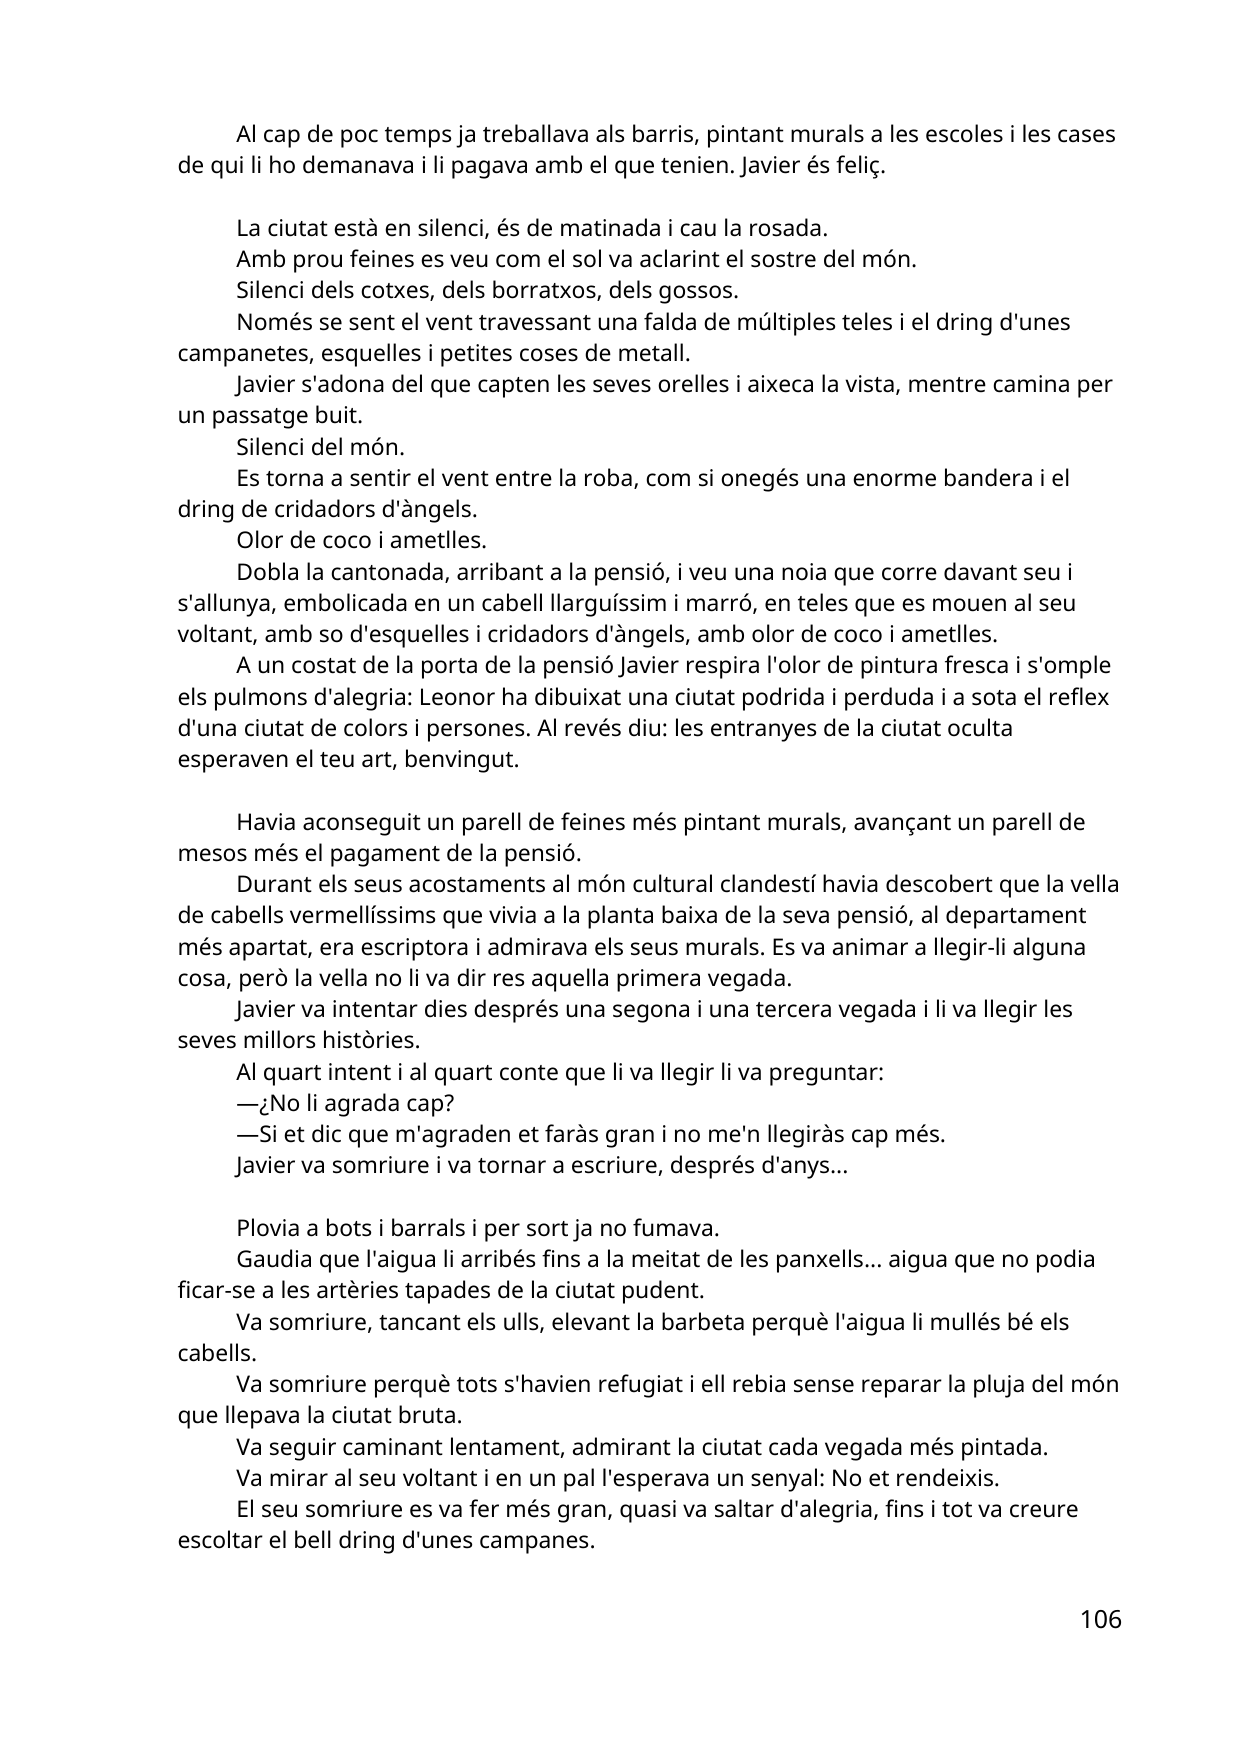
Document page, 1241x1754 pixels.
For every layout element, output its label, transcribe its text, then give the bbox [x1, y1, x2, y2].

text Només se sent el vent travessant una falda de múltiples teles i el dring d'unes campanetes, esquelles i petites coses de metall. [177, 306, 1122, 368]
text Al quart intent i al quart conte que li va llegir li va preguntar: [177, 1056, 1122, 1087]
text Gaudia que l'aigua li arribés fins a la meitat de les panxells... aigua que no podia ficar-se a les artèries tapades de la ciutat pudent. [177, 1243, 1122, 1306]
text A un costat de la porta de la pensió Javier respira l'olor de pintura fresca i s'omple els pulmons d'alegria: Leonor ha dibuixat una ciutat podrida i perduda i a sota el reflex d'una ciutat de colors i persones. Al revés diu: les entranyes de la ciutat oculta esperaven el teu art, benvingut. [177, 649, 1122, 774]
text Va somriure perquè tots s'havien refugiat i ell rebia sense reparar la pluja del món que llepava la ciutat bruta. [177, 1368, 1122, 1431]
text Al cap de poc temps ja treballava als barris, pintant murals a les escoles i les cases de qui li ho demanava i li pagava amb el que tenien. Javier és feliç. [177, 118, 1122, 181]
text Javier va somriure i va tornar a escriure, després d'anys... [177, 1149, 1122, 1181]
text Javier s'adona del que capten les seves orelles i aixeca la vista, mentre camina per un passatge buit. [177, 368, 1122, 431]
text Javier va intentar dies després una segona i una tercera vegada i li va llegir les seves millors històries. [177, 993, 1122, 1056]
text Plovia a bots i barrals i per sort ja no fumava. [177, 1212, 1122, 1243]
text Dobla la cantonada, arribant a la pensió, i veu una noia que corre davant seu i s'allunya, embolicada en un cabell llarguíssim i marró, en teles que es mouen al seu voltant, amb so d'esquelles i cridadors d'àngels, amb olor de coco i ametlles. [177, 556, 1122, 649]
text Va somriure, tancant els ulls, elevant la barbeta perquè l'aigua li mullés bé els cabells. [177, 1306, 1122, 1368]
text —¿No li agrada cap? [177, 1087, 1122, 1118]
text Es torna a sentir el vent entre la roba, com si onegés una enorme bandera i el dring de cridadors d'àngels. [177, 462, 1122, 524]
text Havia aconseguit un parell de feines més pintant murals, avançant un parell de mesos més el pagament de la pensió. [177, 806, 1122, 868]
text Olor de coco i ametlles. [177, 524, 1122, 556]
text Amb prou feines es veu com el sol va aclarint el sostre del món. [177, 243, 1122, 274]
text Silenci dels cotxes, dels borratxos, dels gossos. [177, 274, 1122, 306]
text Durant els seus acostaments al món cultural clandestí havia descobert que la vella de cabells vermellíssims que vivia a la planta baixa de la seva pensió, al departament més apartat, era escriptora i admirava els seus murals. Es va animar a llegir-li alguna cosa, però la vella no li va dir res aquella primera vegada. [177, 868, 1122, 993]
text Va seguir caminant lentament, admirant la ciutat cada vegada més pintada. [177, 1431, 1122, 1462]
text La ciutat està en silenci, és de matinada i cau la rosada. [177, 212, 1122, 243]
text El seu somriure es va fer més gran, quasi va saltar d'alegria, fins i tot va creure escoltar el bell dring d'unes campanes. [177, 1493, 1122, 1556]
text —Si et dic que m'agraden et faràs gran i no me'n llegiràs cap més. [177, 1118, 1122, 1149]
text Silenci del món. [177, 431, 1122, 462]
text Va mirar al seu voltant i en un pal l'esperava un senyal: No et rendeixis. [177, 1462, 1122, 1493]
